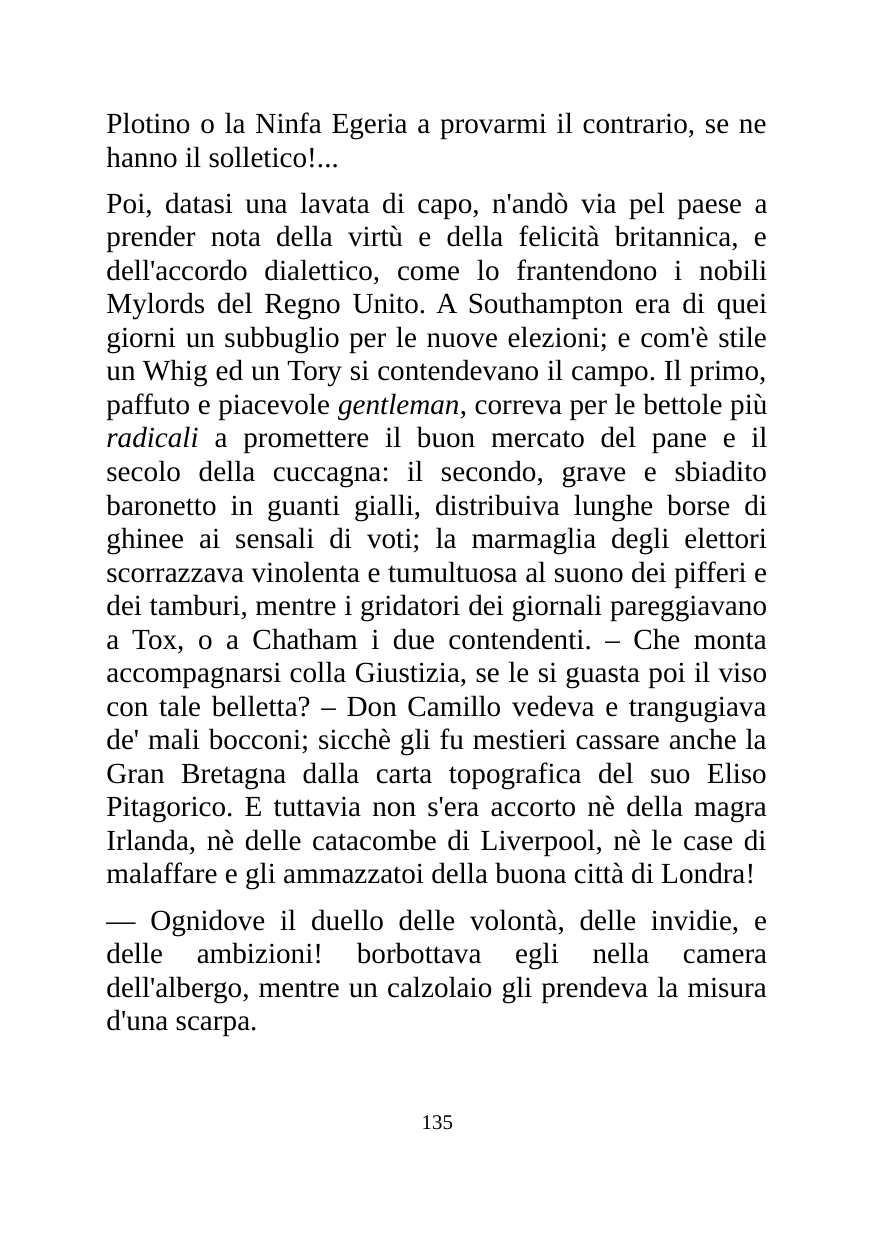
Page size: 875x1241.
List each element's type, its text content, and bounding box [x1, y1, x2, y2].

text — Ognidove il duello delle volontà, delle invidie, e delle ambizioni! borbottava egli nella camera dell'albergo, mentre un calzolaio gli prendeva la misura d'una scarpa. [106, 903, 768, 1037]
text Plotino o la Ninfa Egeria a provarmi il contrario, se ne hanno il solletico!... [106, 106, 768, 173]
text Poi, datasi una lavata di capo, n'andò via pel paese a prender nota della virtù e della felicità britannica, e dell'accordo dialettico, come lo frantendono i nobili Mylords del Regno Unito. A Southampton era di quei giorni un subbuglio per le nuove elezioni; e com'è stile un Whig ed un Tory si contendevano il campo. Il primo, paffuto e piacevole gentleman, correva per le bettole più radicali a promettere il buon mercato del pane e il secolo della cuccagna: il secondo, grave e sbiadito baronetto in guanti gialli, distribuiva lunghe borse di ghinee ai sensali di voti; la marmaglia degli elettori scorrazzava vinolenta e tumultuosa al suono dei pifferi e dei tamburi, mentre i gridatori dei giornali pareggiavano a Tox, o a Chatham i due contendenti. – Che monta accompagnarsi colla Giustizia, se le si guasta poi il viso con tale belletta? – Don Camillo vedeva e trangugiava de' mali bocconi; sicchè gli fu mestieri cassare anche la Gran Bretagna dalla carta topografica del suo Eliso Pitagorico. E tuttavia non s'era accorto nè della magra Irlanda, nè delle catacombe di Liverpool, nè le case di malaffare e gli ammazzatoi della buona città di Londra! [106, 186, 768, 890]
